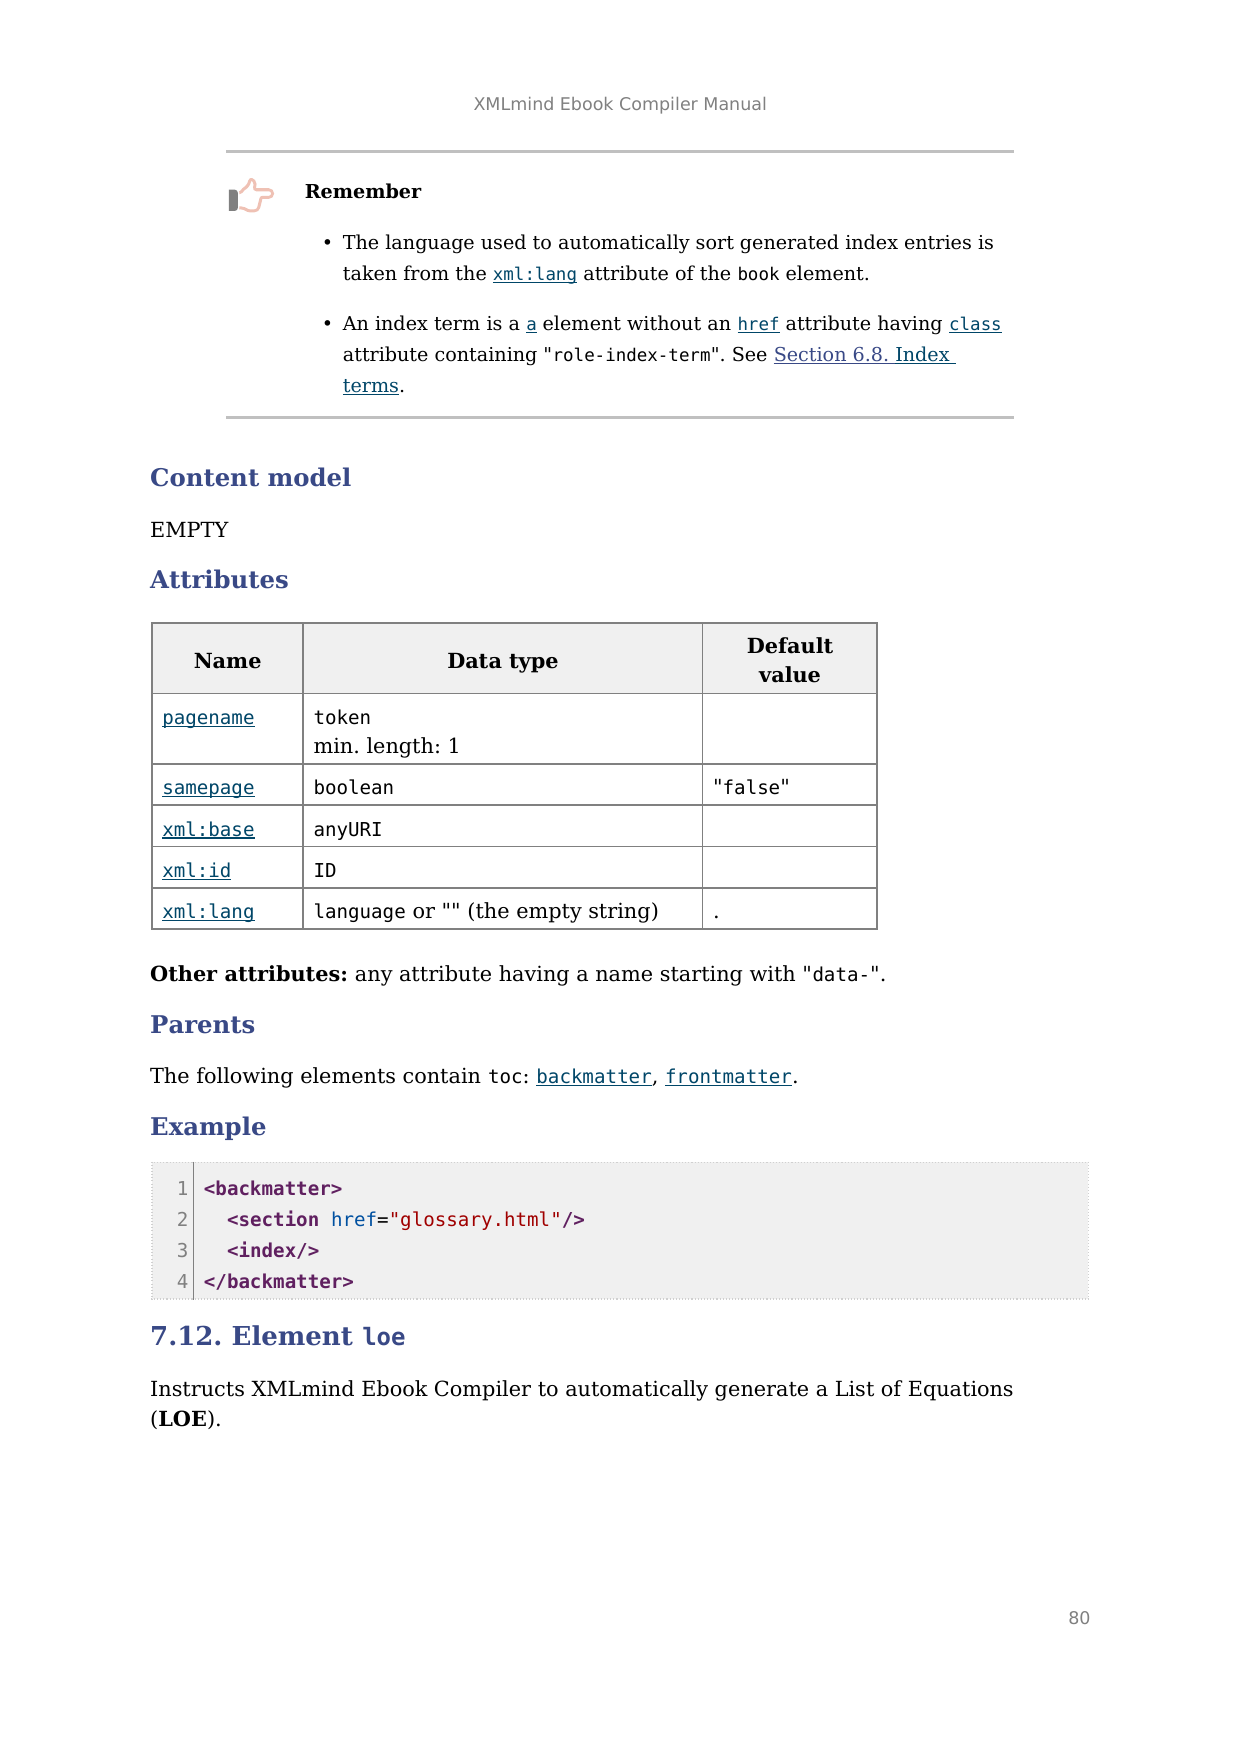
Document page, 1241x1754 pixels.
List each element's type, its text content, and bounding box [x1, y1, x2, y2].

text Example [150, 1109, 1090, 1141]
table_cell xml:lang [153, 889, 302, 928]
table_cell [703, 806, 876, 846]
table_cell ID [304, 847, 702, 887]
table_cell language or "" (the empty string) [304, 889, 702, 928]
table_header 1 2 3 4 [152, 1162, 193, 1298]
table_header Default value [703, 624, 876, 693]
table_cell samepage [153, 765, 302, 804]
table_header [226, 172, 304, 397]
text Attributes [150, 563, 1090, 594]
picture [771, 318, 778, 330]
table_header <backmatter> <section href="glossary.html"/> <index/> </backmatter> [194, 1162, 1088, 1298]
table_cell pagename [153, 694, 302, 763]
table_cell . [703, 889, 876, 928]
text Content model [150, 461, 1090, 492]
table_cell xml:id [153, 847, 302, 887]
subtitle 7.12. Element loe [150, 1320, 1090, 1352]
table_cell xml:base [153, 806, 302, 846]
table_header Data type [304, 624, 702, 693]
text Instructs XMLmind Ebook Compiler to automatically generate a List of Equations (LOE). [150, 1372, 1090, 1431]
table_cell anyURI [304, 806, 702, 846]
table_header [226, 153, 1014, 416]
table_cell "false" [703, 765, 876, 804]
table_header Name [153, 624, 302, 693]
table_cell [703, 694, 876, 763]
table_cell [703, 847, 876, 887]
text The following elements contain toc: backmatter, frontmatter. [150, 1059, 1090, 1089]
table_cell token min. length: 1 [304, 694, 702, 763]
text EMPTY [150, 513, 1090, 542]
picture [504, 270, 508, 280]
text Other attributes: any attribute having a name starting with "data-". [150, 957, 1090, 987]
table_header Remember The language used to automatically sort generated index entries is taken from the xml:lang attribute of the book element. An index term is a a element without an href attribute having class attribute containing "role-index-term". See Section 6.8. Index terms. [305, 172, 1014, 397]
table_cell boolean [304, 765, 702, 804]
text Parents [150, 1007, 1090, 1039]
